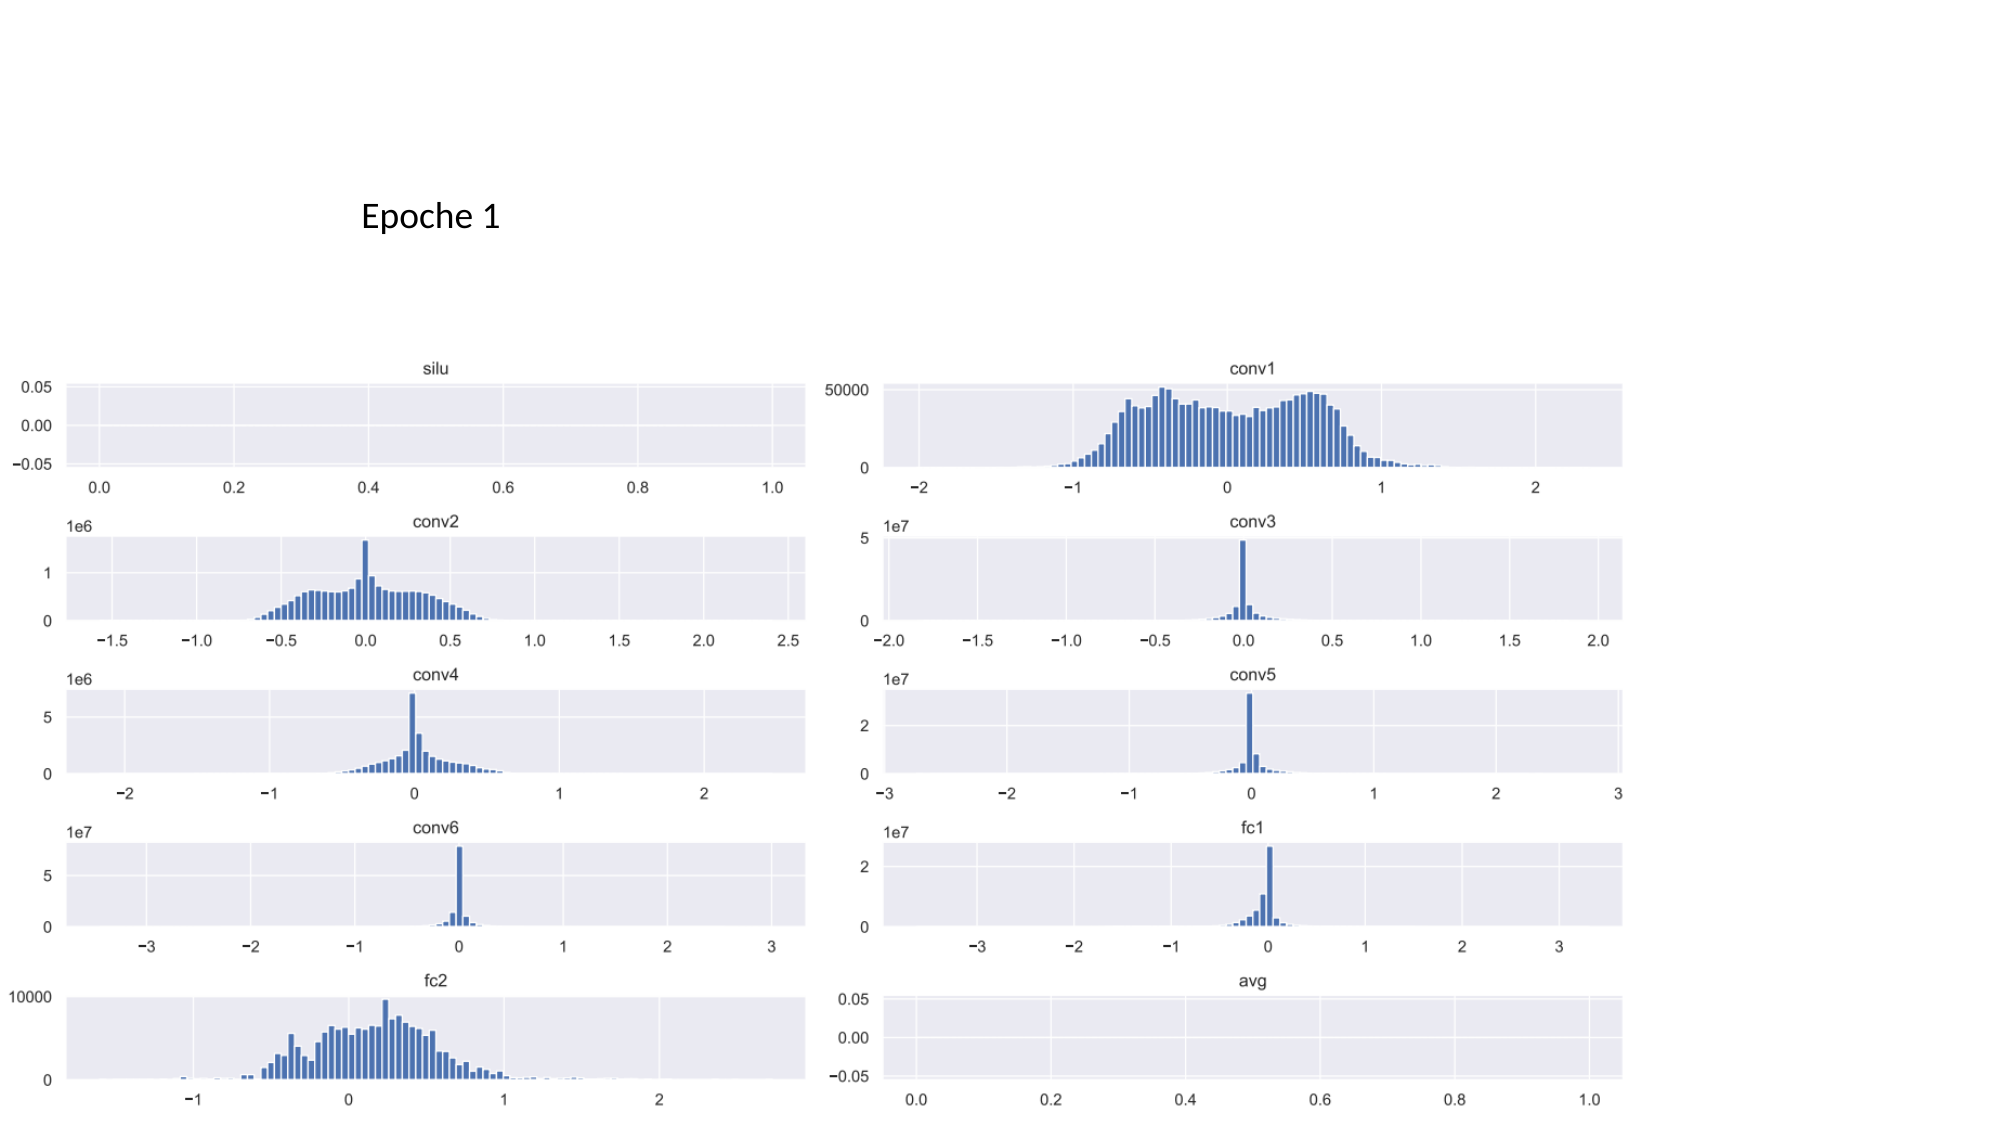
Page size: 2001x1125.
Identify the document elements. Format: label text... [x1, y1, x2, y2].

picture [0, 355, 1628, 1125]
text_box Epoche 1 [346, 183, 519, 245]
